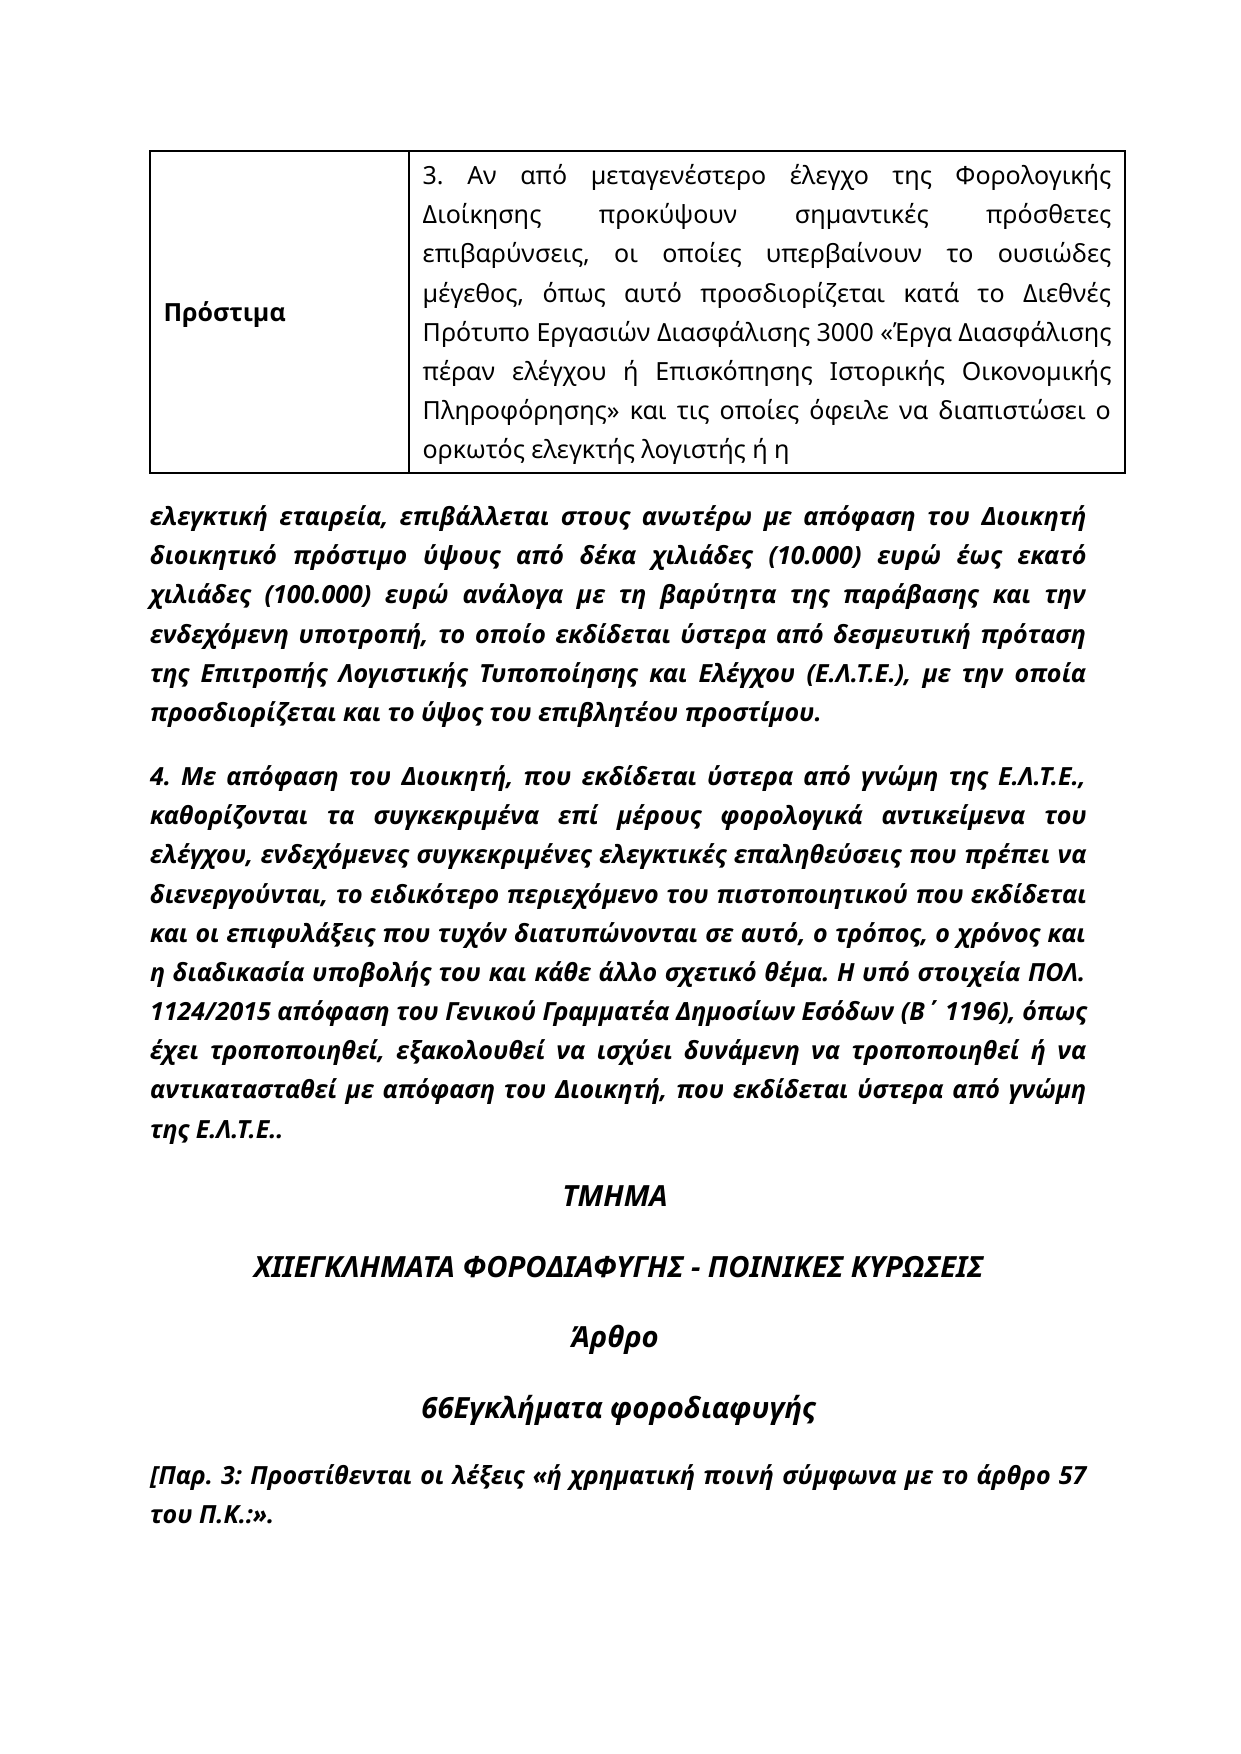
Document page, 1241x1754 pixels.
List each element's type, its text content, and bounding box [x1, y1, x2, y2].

subtitle 66Εγκλήματα φοροδιαφυγής [150, 1387, 1090, 1427]
table_cell Πρόστιμα [151, 152, 408, 472]
table_cell 3. Αν από μεταγενέστερο έλεγχο της Φορολογικής Διοίκησης προκύψουν σημαντικές πρόσθετες επιβαρύνσεις, οι οποίες υπερβαίνουν το ουσιώδες μέγεθος, όπως αυτό προσδιορίζεται κατά το Διεθνές Πρότυπο Εργασιών Διασφάλισης 3000 «Έργα Διασφάλισης πέραν ελέγχου ή Επισκόπησης Ιστορικής Οικονομικής Πληροφόρησης» και τις οποίες όφειλε να διαπιστώσει ο ορκωτός ελεγκτής λογιστής ή η [410, 152, 1124, 472]
subtitle ΧΙΙΕΓΚΛΗΜΑΤΑ ΦΟΡΟΔΙΑΦΥΓΗΣ - ΠΟΙΝΙΚΕΣ ΚΥΡΩΣΕΙΣ [150, 1246, 1090, 1286]
text ελεγκτική εταιρεία, επιβάλλεται στους ανωτέρω με απόφαση του Διοικητή διοικητικό πρόστιμο ύψους από δέκα χιλιάδες (10.000) ευρώ έως εκατό χιλιάδες (100.000) ευρώ ανάλογα με τη βαρύτητα της παράβασης και την ενδεχόμενη υποτροπή, το οποίο εκδίδεται ύστερα από δεσμευτική πρόταση της Επιτροπής Λογιστικής Τυποποίησης και Ελέγχου (Ε.Λ.Τ.Ε.), με την οποία προσδιορίζεται και το ύψος του επιβλητέου προστίμου. [150, 499, 1090, 729]
text 4. Με απόφαση του Διοικητή, που εκδίδεται ύστερα από γνώμη της Ε.Λ.Τ.Ε., καθορίζονται τα συγκεκριμένα επί μέρους φορολογικά αντικείμενα του ελέγχου, ενδεχόμενες συγκεκριμένες ελεγκτικές επαληθεύσεις που πρέπει να διενεργούνται, το ειδικότερο περιεχόμενο του πιστοποιητικού που εκδίδεται και οι επιφυλάξεις που τυχόν διατυπώνονται σε αυτό, ο τρόπος, ο χρόνος και η διαδικασία υποβολής του και κάθε άλλο σχετικό θέμα. Η υπό στοιχεία ΠΟΛ. 1124/2015 απόφαση του Γενικού Γραμματέα Δημοσίων Εσόδων (Β΄ 1196), όπως έχει τροποποιηθεί, εξακολουθεί να ισχύει δυνάμενη να τροποποιηθεί ή να αντικατασταθεί με απόφαση του Διοικητή, που εκδίδεται ύστερα από γνώμη της Ε.Λ.Τ.Ε.. [150, 759, 1090, 1145]
subtitle Άρθρο [150, 1317, 1090, 1356]
text [Παρ. 3: Προστίθενται οι λέξεις «ή χρηματική ποινή σύμφωνα με το άρθρο 57 του Π.Κ.:». [150, 1458, 1090, 1531]
subtitle ΤΜΗΜΑ [150, 1176, 1090, 1215]
